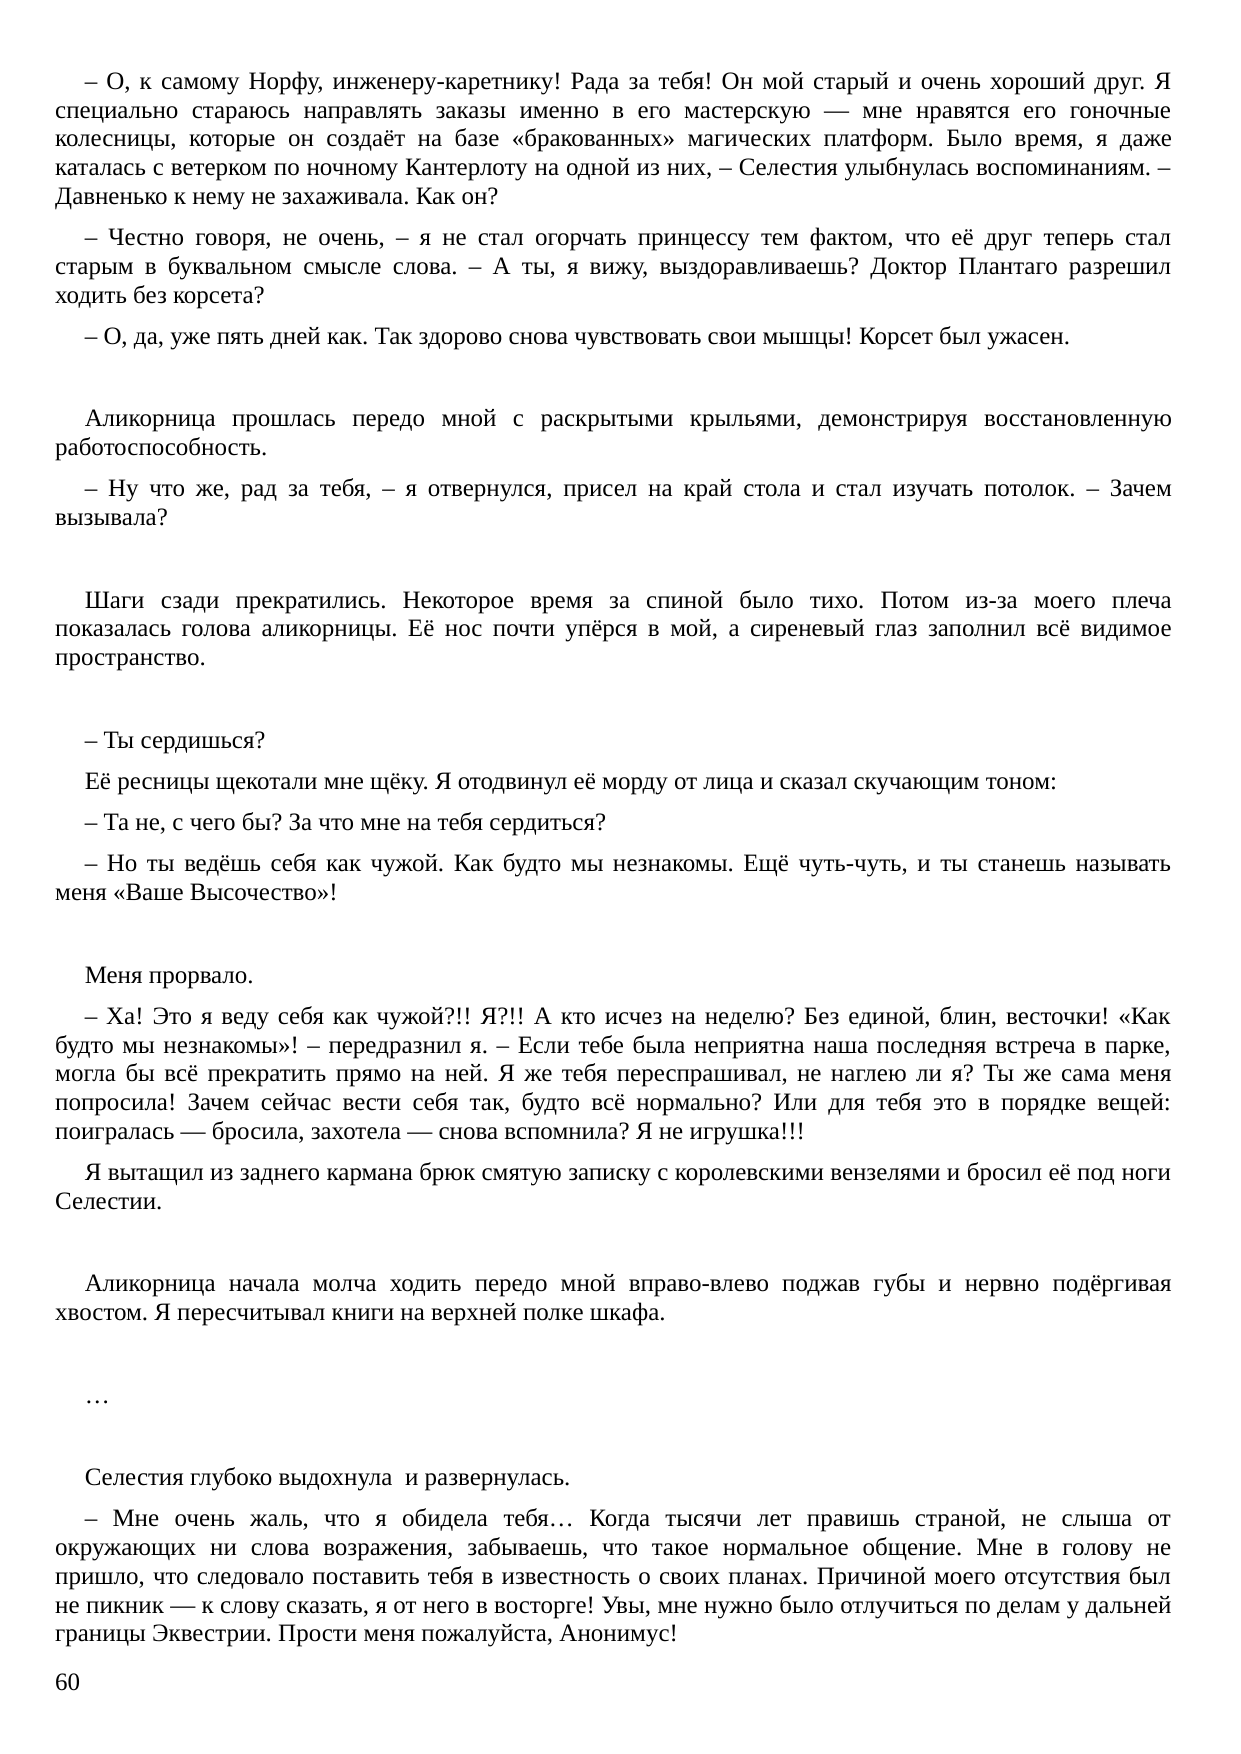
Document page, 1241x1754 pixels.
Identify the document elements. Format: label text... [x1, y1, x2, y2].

text – Ха! Это я веду себя как чужой?!! Я?!! А кто исчез на неделю? Без единой, блин, весточки! «Как будто мы незнакомы»! – передразнил я. – Если тебе была неприятна наша последняя встреча в парке, могла бы всё прекратить прямо на ней. Я же тебя переспрашивал, не наглею ли я? Ты же сама меня попросила! Зачем сейчас вести себя так, будто всё нормально? Или для тебя это в порядке вещей: поигралась — бросила, захотела — снова вспомнила? Я не игрушка!!! [55, 1001, 1173, 1145]
text – Та не, с чего бы? За что мне на тебя сердиться? [55, 807, 1173, 836]
text – О, к самому Норфу, инженеру-каретнику! Рада за тебя! Он мой старый и очень хороший друг. Я специально стараюсь направлять заказы именно в его мастерскую — мне нравятся его гоночные колесницы, которые он создаёт на базе «бракованных» магических платформ. Было время, я даже каталась с ветерком по ночному Кантерлоту на одной из них, – Селестия улыбнулась воспоминаниям. – Давненько к нему не захаживала. Как он? [55, 66, 1173, 210]
text – Но ты ведёшь себя как чужой. Как будто мы незнакомы. Ещё чуть-чуть, и ты станешь называть меня «Ваше Высочество»! [55, 848, 1173, 906]
text Шаги сзади прекратились. Некоторое время за спиной было тихо. Потом из-за моего плеча показалась голова аликорницы. Её нос почти упёрся в мой, а сиреневый глаз заполнил всё видимое пространство. [55, 585, 1173, 671]
text Аликорница прошлась передо мной с раскрытыми крыльями, демонстрируя восстановленную работоспособность. [55, 403, 1173, 461]
text – Честно говоря, не очень, – я не стал огорчать принцессу тем фактом, что её друг теперь стал старым в буквальном смысле слова. – А ты, я вижу, выздоравливаешь? Доктор Плантаго разрешил ходить без корсета? [55, 222, 1173, 308]
text – О, да, уже пять дней как. Так здорово снова чувствовать свои мышцы! Корсет был ужасен. [55, 321, 1173, 350]
text Селестия глубоко выдохнула и развернулась. [55, 1462, 1173, 1491]
text – Ну что же, рад за тебя, – я отвернулся, присел на край стола и стал изучать потолок. – Зачем вызывала? [55, 473, 1173, 531]
text Её ресницы щекотали мне щёку. Я отодвинул её морду от лица и сказал скучающим тоном: [55, 766, 1173, 795]
text … [55, 1380, 1173, 1408]
text – Ты сердишься? [55, 725, 1173, 753]
text Я вытащил из заднего кармана брюк смятую записку с королевскими вензелями и бросил её под ноги Селестии. [55, 1157, 1173, 1215]
text Меня прорвало. [55, 960, 1173, 988]
text – Мне очень жаль, что я обидела тебя… Когда тысячи лет правишь страной, не слыша от окружающих ни слова возражения, забываешь, что такое нормальное общение. Мне в голову не пришло, что следовало поставить тебя в известность о своих планах. Причиной моего отсутствия был не пикник — к слову сказать, я от него в восторге! Увы, мне нужно было отлучиться по делам у дальней границы Эквестрии. Прости меня пожалуйста, Анонимус! [55, 1503, 1173, 1647]
text Аликорница начала молча ходить передо мной вправо-влево поджав губы и нервно подёргивая хвостом. Я пересчитывал книги на верхней полке шкафа. [55, 1268, 1173, 1326]
